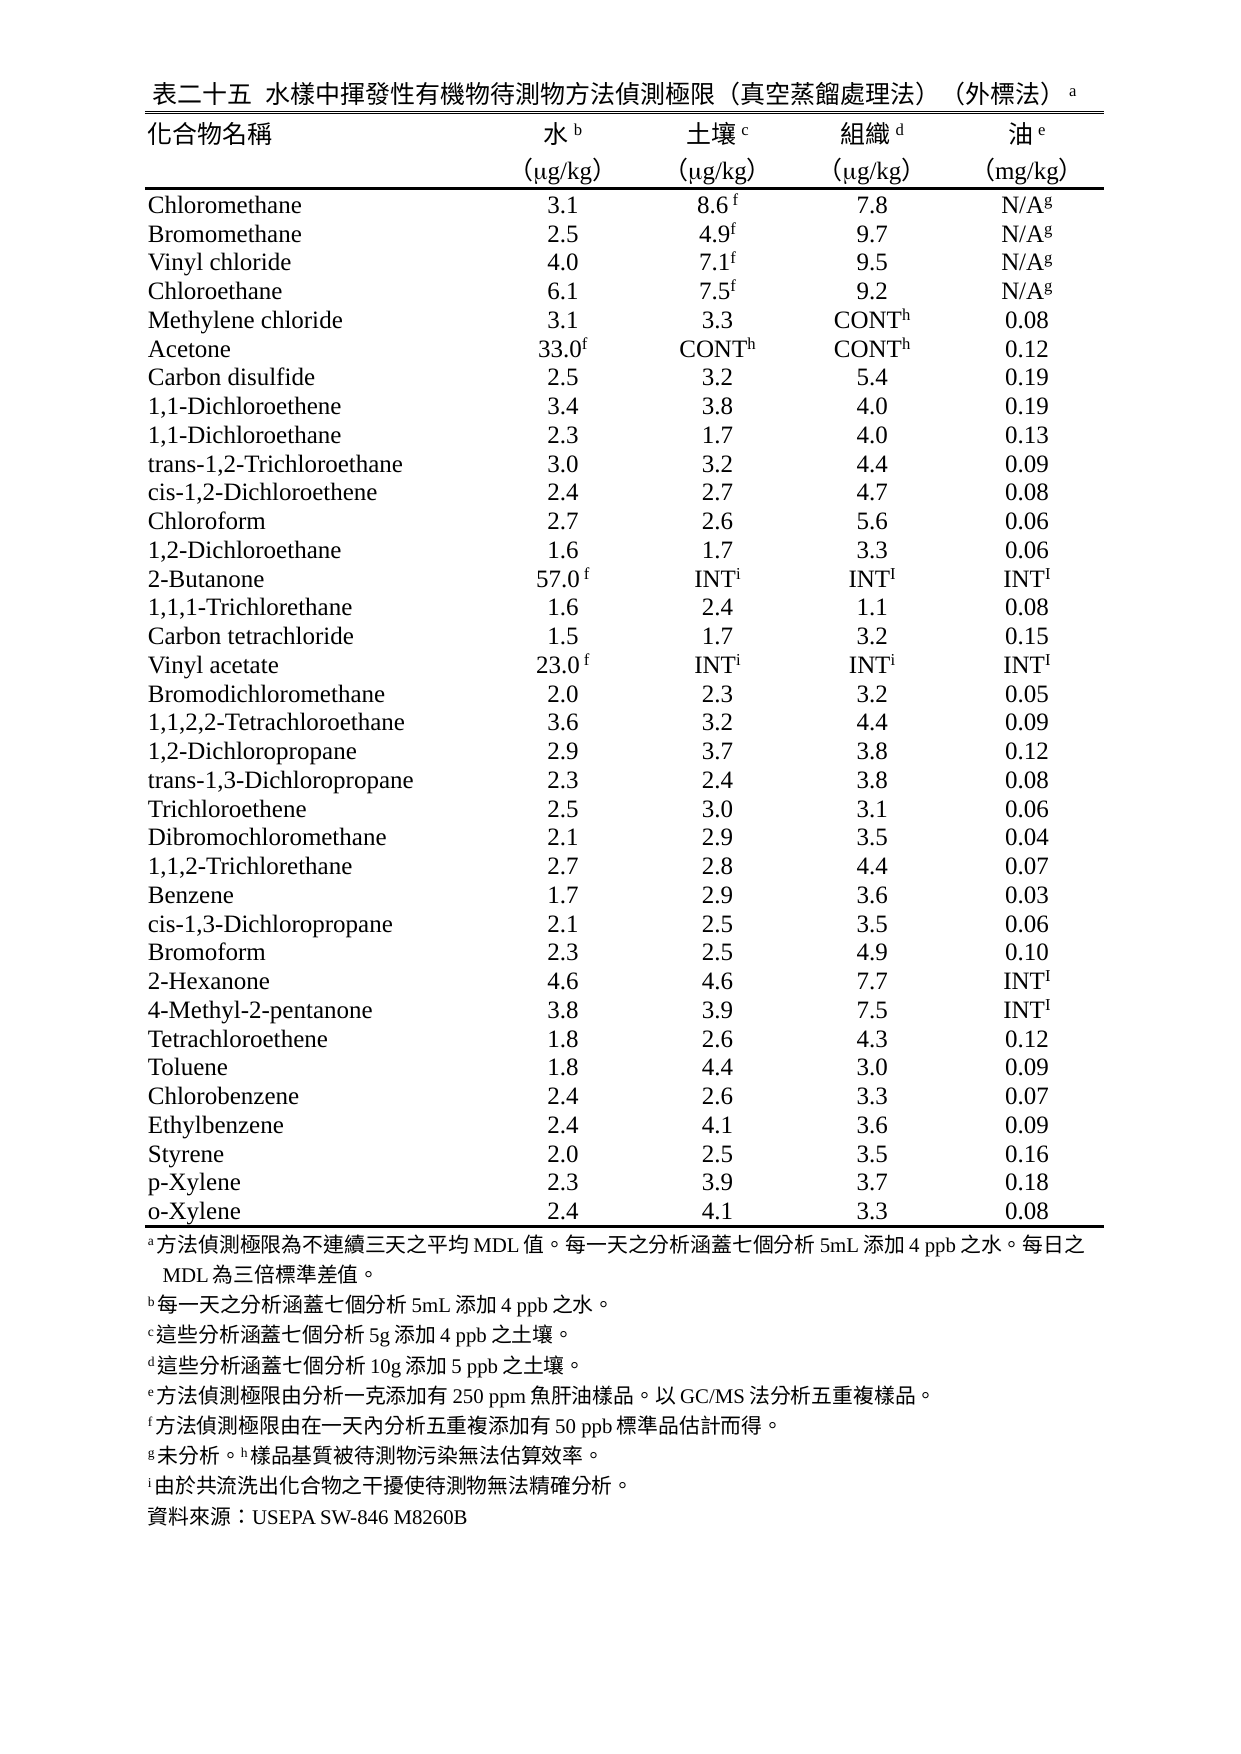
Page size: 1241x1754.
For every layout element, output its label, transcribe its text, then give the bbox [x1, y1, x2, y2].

table_cell 3.1 [485, 305, 640, 334]
text e方法偵測極限由分析一克添加有250 ppm魚肝油樣品。以GC/MS法分析五重複樣品。 [148, 1379, 1111, 1409]
table_cell 3.3 [795, 1196, 949, 1225]
table_cell cis-1,2-Dichloroethene [145, 478, 485, 506]
table_cell Vinyl acetate [145, 650, 485, 679]
table_cell 4.1 [640, 1196, 794, 1225]
table_cell 0.09 [949, 449, 1104, 477]
table_cell 2-Hexanone [145, 966, 485, 995]
table_cell INTi [795, 650, 949, 679]
table_cell 4.0 [795, 391, 949, 420]
table_cell 2.0 [485, 1139, 640, 1167]
table_cell 3.8 [485, 995, 640, 1024]
table_cell Acetone [145, 334, 485, 362]
table_cell 9.2 [795, 276, 949, 305]
table_cell 2.0 [485, 679, 640, 707]
table_cell 2.7 [485, 506, 640, 535]
table_cell o-Xylene [145, 1196, 485, 1225]
table_cell 2.5 [640, 938, 794, 966]
table_cell 0.06 [949, 506, 1104, 535]
table_cell 4.0 [795, 420, 949, 449]
table_header 油e （mg/kg） [949, 114, 1104, 187]
table_cell 3.5 [795, 823, 949, 851]
table_cell Chloromethane [145, 190, 485, 219]
table_cell 4.0 [485, 248, 640, 276]
table_cell 4.7 [795, 478, 949, 506]
table_cell Ethylbenzene [145, 1110, 485, 1139]
table_cell Benzene [145, 880, 485, 909]
table_cell 4.4 [640, 1053, 794, 1081]
table_cell 0.07 [949, 851, 1104, 880]
table_cell 4.9f [640, 219, 794, 247]
table_cell 3.2 [795, 621, 949, 650]
table_cell 1,1-Dichloroethene [145, 391, 485, 420]
table_cell 2.4 [485, 478, 640, 506]
table_cell 1.5 [485, 621, 640, 650]
text g未分析。h樣品基質被待測物污染無法估算效率。 [148, 1439, 1092, 1470]
table_cell 0.05 [949, 679, 1104, 707]
table_cell 2.6 [640, 1024, 794, 1052]
table_cell Styrene [145, 1139, 485, 1167]
text c這些分析涵蓋七個分析5g添加4 ppb之土壤。 [148, 1319, 1092, 1349]
table_cell 3.5 [795, 1139, 949, 1167]
table_cell 23.0 f [485, 650, 640, 679]
table_cell 4-Methyl-2-pentanone [145, 995, 485, 1024]
table_cell 3.0 [485, 449, 640, 477]
table_cell Chloroethane [145, 276, 485, 305]
table_cell 8.6 f [640, 190, 794, 219]
table_cell 4.3 [795, 1024, 949, 1052]
table_cell 3.0 [795, 1053, 949, 1081]
table_cell 1,1-Dichloroethane [145, 420, 485, 449]
table_cell INTI [949, 564, 1104, 592]
table_cell Bromoform [145, 938, 485, 966]
table_cell 2.5 [640, 1139, 794, 1167]
table_cell 0.03 [949, 880, 1104, 909]
table_cell INTi [640, 564, 794, 592]
table_cell N/Ag [949, 219, 1104, 247]
table_cell 3.4 [485, 391, 640, 420]
text 表二十五 水樣中揮發性有機物待測物方法偵測極限（真空蒸餾處理法）（外標法） a [136, 75, 1092, 111]
table_cell 4.9 [795, 938, 949, 966]
table_cell 1,1,1-Trichlorethane [145, 593, 485, 621]
table_cell CONTh [795, 305, 949, 334]
table_cell 3.1 [485, 190, 640, 219]
table_cell 0.06 [949, 794, 1104, 822]
table_cell Dibromochloromethane [145, 823, 485, 851]
table_cell 2.7 [640, 478, 794, 506]
table_cell 4.1 [640, 1110, 794, 1139]
table_cell INTI [949, 650, 1104, 679]
table_cell 1.7 [485, 880, 640, 909]
table_cell 1.8 [485, 1053, 640, 1081]
table_cell 2.3 [485, 420, 640, 449]
table_cell Trichloroethene [145, 794, 485, 822]
table_cell N/Ag [949, 248, 1104, 276]
table_cell INTI [795, 564, 949, 592]
table_cell 3.6 [485, 708, 640, 736]
table_cell 0.12 [949, 736, 1104, 765]
table_cell 6.1 [485, 276, 640, 305]
table_cell 2-Butanone [145, 564, 485, 592]
table_cell 2.3 [640, 679, 794, 707]
table_cell 4.6 [485, 966, 640, 995]
table_cell Bromodichloromethane [145, 679, 485, 707]
table_cell Chloroform [145, 506, 485, 535]
table_cell 3.8 [640, 391, 794, 420]
table_cell 5.6 [795, 506, 949, 535]
table_cell 2.1 [485, 909, 640, 937]
table_cell 2.1 [485, 823, 640, 851]
table_cell 0.19 [949, 363, 1104, 391]
table_cell 0.13 [949, 420, 1104, 449]
table_cell 7.1f [640, 248, 794, 276]
table_cell 4.4 [795, 708, 949, 736]
table_cell 0.09 [949, 1053, 1104, 1081]
table_cell 0.15 [949, 621, 1104, 650]
table_cell 2.6 [640, 506, 794, 535]
table_cell 1.6 [485, 535, 640, 564]
table_cell 9.5 [795, 248, 949, 276]
table_cell 2.6 [640, 1081, 794, 1110]
table_cell Methylene chloride [145, 305, 485, 334]
table_cell Chlorobenzene [145, 1081, 485, 1110]
table_cell INTi [640, 650, 794, 679]
table_cell 7.7 [795, 966, 949, 995]
table_cell 0.19 [949, 391, 1104, 420]
table_cell 2.8 [640, 851, 794, 880]
table_cell 3.2 [795, 679, 949, 707]
table_cell 2.3 [485, 1168, 640, 1196]
table_cell 5.4 [795, 363, 949, 391]
text b每一天之分析涵蓋七個分析5mL添加4 ppb之水。 [148, 1288, 1092, 1319]
table_cell 2.4 [640, 593, 794, 621]
table_cell CONTh [795, 334, 949, 362]
table_cell 0.12 [949, 1024, 1104, 1052]
table_cell Toluene [145, 1053, 485, 1081]
table_cell 0.08 [949, 478, 1104, 506]
table_cell p-Xylene [145, 1168, 485, 1196]
table_cell INTI [949, 995, 1104, 1024]
table_cell 3.3 [795, 535, 949, 564]
table_cell 3.9 [640, 1168, 794, 1196]
table_cell 1.7 [640, 535, 794, 564]
table_cell 3.7 [640, 736, 794, 765]
table_cell 3.2 [640, 708, 794, 736]
table_cell 1.6 [485, 593, 640, 621]
text d這些分析涵蓋七個分析10g添加5 ppb之土壤。 [148, 1349, 1092, 1379]
table_header 土壤c （g/kg） [640, 114, 794, 187]
table_cell 0.08 [949, 305, 1104, 334]
table_header 化合物名稱 [145, 114, 485, 187]
text 資料來源：USEPA SW-846 M8260B [148, 1500, 1092, 1530]
table_cell 1,2-Dichloroethane [145, 535, 485, 564]
table_cell 1.8 [485, 1024, 640, 1052]
table_cell 0.08 [949, 765, 1104, 794]
table_cell 2.5 [640, 909, 794, 937]
table_cell Bromomethane [145, 219, 485, 247]
table_cell 3.8 [795, 736, 949, 765]
table_cell 3.3 [640, 305, 794, 334]
table_cell 2.4 [485, 1081, 640, 1110]
table_cell 3.1 [795, 794, 949, 822]
table_cell Vinyl chloride [145, 248, 485, 276]
table_cell 0.07 [949, 1081, 1104, 1110]
table_cell 2.5 [485, 219, 640, 247]
table_cell 1.1 [795, 593, 949, 621]
table_cell 57.0 f [485, 564, 640, 592]
table_cell 0.18 [949, 1168, 1104, 1196]
table_cell 0.12 [949, 334, 1104, 362]
table_cell 9.7 [795, 219, 949, 247]
table_cell 0.06 [949, 909, 1104, 937]
table_cell 3.2 [640, 363, 794, 391]
table_cell 1,2-Dichloropropane [145, 736, 485, 765]
table_cell 3.7 [795, 1168, 949, 1196]
table_cell 7.8 [795, 190, 949, 219]
table_cell 4.6 [640, 966, 794, 995]
table_cell 3.6 [795, 1110, 949, 1139]
table_cell Carbon tetrachloride [145, 621, 485, 650]
table_cell 1,1,2-Trichlorethane [145, 851, 485, 880]
table_cell 2.9 [640, 880, 794, 909]
table_cell 2.9 [640, 823, 794, 851]
table_cell 3.5 [795, 909, 949, 937]
table_cell Carbon disulfide [145, 363, 485, 391]
table_cell 1,1,2,2-Tetrachloroethane [145, 708, 485, 736]
table_cell trans-1,2-Trichloroethane [145, 449, 485, 477]
table_cell 0.09 [949, 708, 1104, 736]
table_cell 2.5 [485, 363, 640, 391]
table_cell CONTh [640, 334, 794, 362]
table_cell 33.0f [485, 334, 640, 362]
table_cell 3.9 [640, 995, 794, 1024]
table_cell 2.4 [485, 1196, 640, 1225]
table_cell INTI [949, 966, 1104, 995]
text a方法偵測極限為不連續三天之平均MDL值。每一天之分析涵蓋七個分析5mL添加4 ppb之水。每日之MDL為三倍標準差值。 [148, 1228, 1092, 1288]
table_cell 0.16 [949, 1139, 1104, 1167]
table_cell 0.08 [949, 1196, 1104, 1225]
table_cell N/Ag [949, 276, 1104, 305]
table_cell trans-1,3-Dichloropropane [145, 765, 485, 794]
table_header 組織d （g/kg） [795, 114, 949, 187]
table_cell 3.3 [795, 1081, 949, 1110]
table_cell 2.7 [485, 851, 640, 880]
table_cell 2.9 [485, 736, 640, 765]
table_cell N/Ag [949, 190, 1104, 219]
table_cell 0.08 [949, 593, 1104, 621]
table_cell 4.4 [795, 851, 949, 880]
table_cell 3.6 [795, 880, 949, 909]
table_cell 7.5 [795, 995, 949, 1024]
table_cell 1.7 [640, 621, 794, 650]
table_cell 3.8 [795, 765, 949, 794]
table_cell 4.4 [795, 449, 949, 477]
table_cell 2.3 [485, 938, 640, 966]
table_cell Tetrachloroethene [145, 1024, 485, 1052]
table_cell 2.4 [640, 765, 794, 794]
table_cell 0.06 [949, 535, 1104, 564]
table_cell 7.5f [640, 276, 794, 305]
text f方法偵測極限由在一天內分析五重複添加有50 ppb標準品估計而得。 [148, 1409, 1092, 1439]
table_cell 0.04 [949, 823, 1104, 851]
table_cell 0.10 [949, 938, 1104, 966]
table_header 水b （g/kg） [485, 114, 640, 187]
table_cell 2.5 [485, 794, 640, 822]
table_cell 2.4 [485, 1110, 640, 1139]
table_cell 2.3 [485, 765, 640, 794]
table_cell 3.0 [640, 794, 794, 822]
text i由於共流洗出化合物之干擾使待測物無法精確分析。 [148, 1470, 1092, 1500]
table_cell 0.09 [949, 1110, 1104, 1139]
table_cell 1.7 [640, 420, 794, 449]
table_cell cis-1,3-Dichloropropane [145, 909, 485, 937]
table_cell 3.2 [640, 449, 794, 477]
